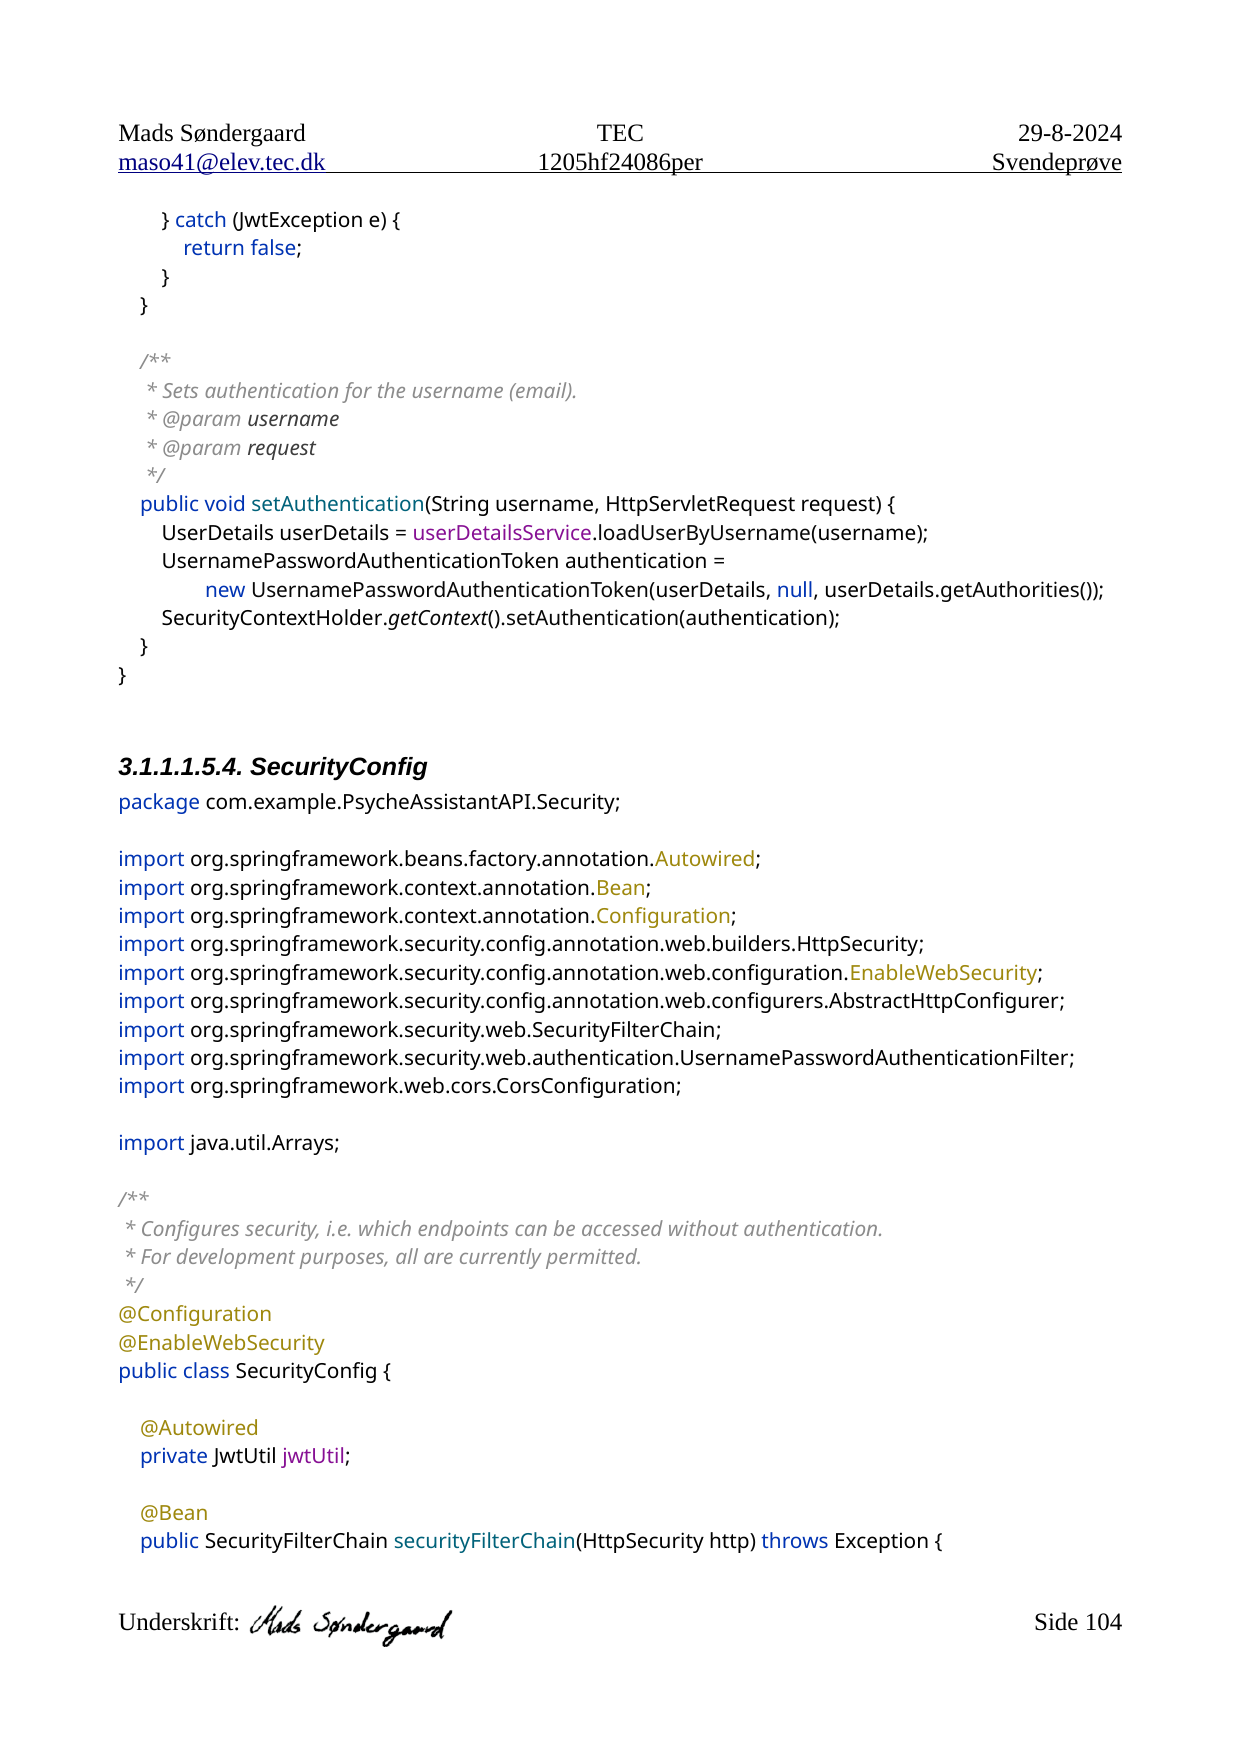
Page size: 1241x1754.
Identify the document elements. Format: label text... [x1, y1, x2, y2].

text } catch (JwtException e) { return false; } } /** * Sets authentication for the username (email). * @param username * @param request */ public void setAuthentication(String username, HttpServletRequest request) { UserDetails userDetails = userDetailsService.loadUserByUsername(username); UsernamePasswordAuthenticationToken authentication = new UsernamePasswordAuthenticationToken(userDetails, null, userDetails.getAuthorities()); SecurityContextHolder.getContext().setAuthentication(authentication); } } [118, 205, 1122, 717]
text package com.example.PsycheAssistantAPI.Security; import org.springframework.beans.factory.annotation.Autowired; import org.springframework.context.annotation.Bean; import org.springframework.context.annotation.Configuration; import org.springframework.security.config.annotation.web.builders.HttpSecurity; import org.springframework.security.config.annotation.web.configuration.EnableWebSecurity; import org.springframework.security.config.annotation.web.configurers.AbstractHttpConfigurer; import org.springframework.security.web.SecurityFilterChain; import org.springframework.security.web.authentication.UsernamePasswordAuthenticationFilter; import org.springframework.web.cors.CorsConfiguration; import java.util.Arrays; /** * Configures security, i.e. which endpoints can be accessed without authentication. * For development purposes, all are currently permitted. */ @Configuration @EnableWebSecurity public class SecurityConfig { @Autowired private JwtUtil jwtUtil; @Bean public SecurityFilterChain securityFilterChain(HttpSecurity http) throws Exception { [118, 787, 1122, 1555]
picture [244, 1600, 458, 1647]
subtitle 3.1.1.1.5.4. SecurityConfig [118, 752, 1122, 781]
